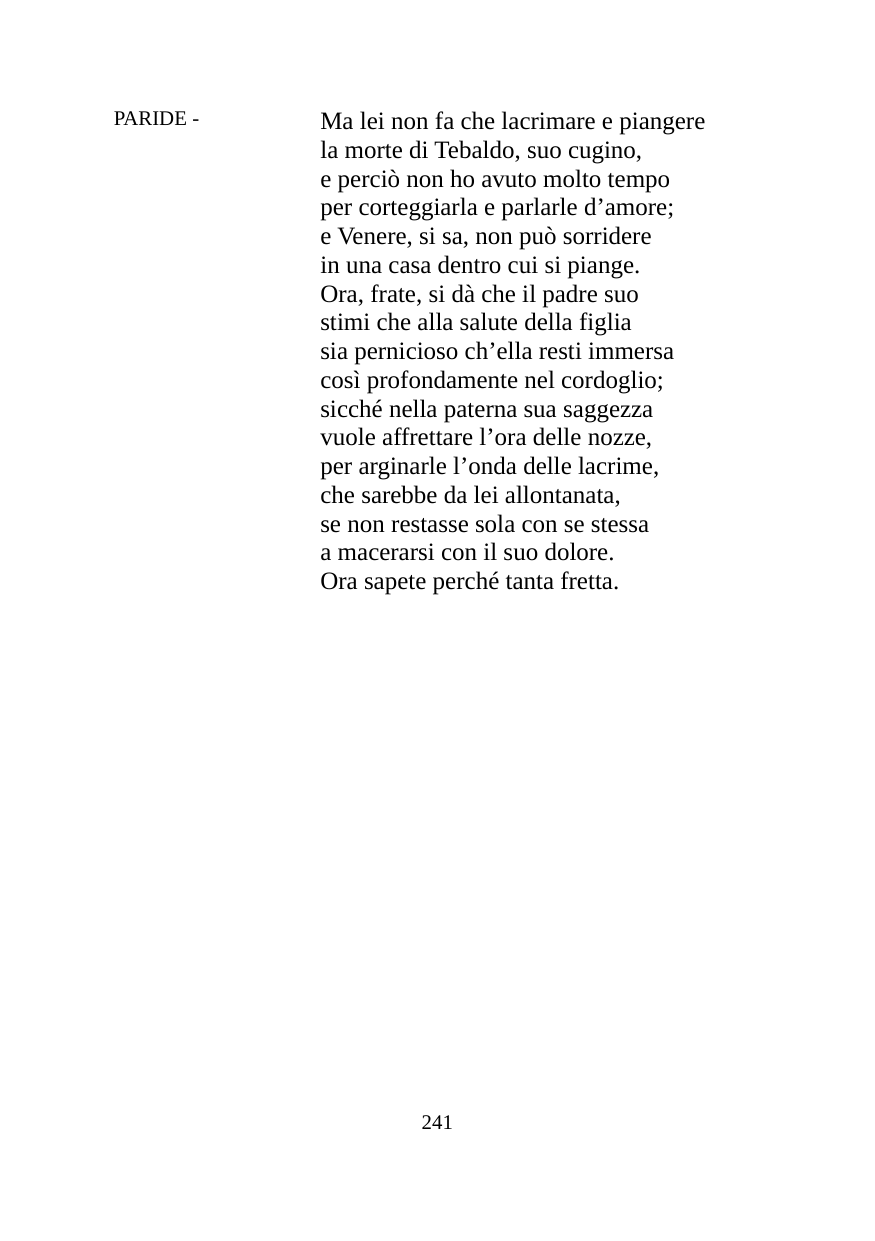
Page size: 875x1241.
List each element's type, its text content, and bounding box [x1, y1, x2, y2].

table_cell PARIDE - [106, 106, 313, 624]
table_cell Ma lei non fa che lacrimare e piangere la morte di Tebaldo, suo cugino, e perciò non ho avuto molto tempo per corteggiarla e parlarle d’amore; e Venere, si sa, non può sorridere in una casa dentro cui si piange. Ora, frate, si dà che il padre suo stimi che alla salute della figlia sia pernicioso ch’ella resti immersa così profondamente nel cordoglio; sicché nella paterna sua saggezza vuole affrettare l’ora delle nozze, per arginarle l’onda delle lacrime, che sarebbe da lei allontanata, se non restasse sola con se stessa a macerarsi con il suo dolore. Ora sapete perché tanta fretta. [313, 106, 768, 624]
